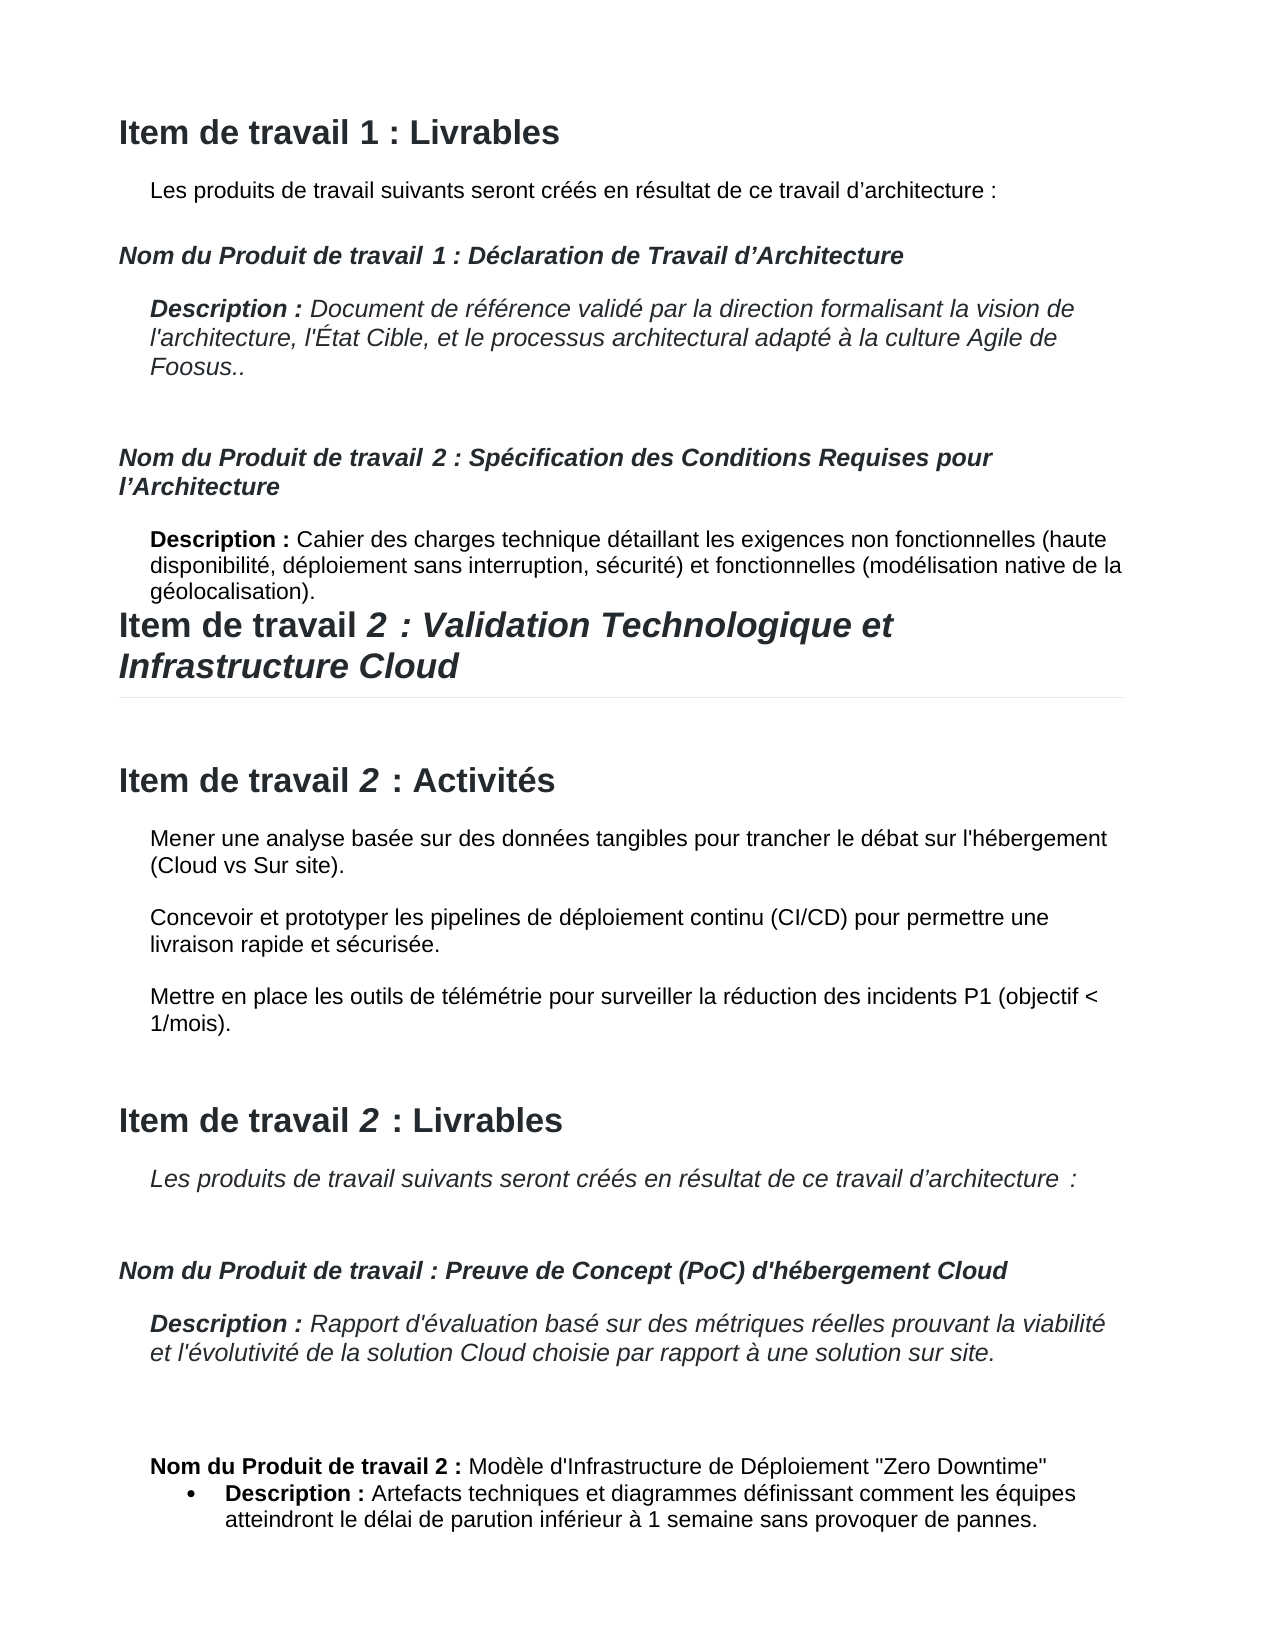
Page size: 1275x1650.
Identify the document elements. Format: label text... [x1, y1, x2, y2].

text Les produits de travail suivants seront créés en résultat de ce travail d’architecture : [150, 177, 1125, 203]
subtitle Item de travail 2 : Livrables [119, 1100, 1125, 1139]
list Description : Artefacts techniques et diagrammes définissant comment les équipes atteindront le délai de parution inférieur à 1 semaine sans provoquer de pannes. [187, 1479, 1125, 1532]
text Concevoir et prototyper les pipelines de déploiement continu (CI/CD) pour permettre une livraison rapide et sécurisée. [150, 904, 1125, 957]
text Nom du Produit de travail 2 : Modèle d'Infrastructure de Déploiement "Zero Downtime" [150, 1453, 1125, 1479]
subtitle Nom du Produit de travail 1 : Déclaration de Travail d’Architecture [119, 241, 1125, 269]
subtitle Item de travail 2 : Activités [119, 761, 1125, 800]
text Description : Rapport d'évaluation basé sur des métriques réelles prouvant la viabilité et l'évolutivité de la solution Cloud choisie par rapport à une solution sur site. [150, 1309, 1125, 1367]
text Les produits de travail suivants seront créés en résultat de ce travail d’architecture : [150, 1164, 1125, 1193]
subtitle Item de travail 1 : Livrables [119, 112, 1125, 152]
text Description : Cahier des charges technique détaillant les exigences non fonctionnelles (haute disponibilité, déploiement sans interruption, sécurité) et fonctionnelles (modélisation native de la géolocalisation). [150, 526, 1125, 605]
subtitle Nom du Produit de travail : Preuve de Concept (PoC) d'hébergement Cloud [119, 1256, 1125, 1284]
subtitle Item de travail 2 : Validation Technologique et Infrastructure Cloud [119, 605, 1125, 697]
text Mener une analyse basée sur des données tangibles pour trancher le débat sur l'hébergement (Cloud vs Sur site). [150, 825, 1125, 878]
text Description : Document de référence validé par la direction formalisant la vision de l'architecture, l'État Cible, et le processus architectural adapté à la culture Agile de Foosus.. [150, 294, 1125, 381]
text Mettre en place les outils de télémétrie pour surveiller la réduction des incidents P1 (objectif < 1/mois). [150, 983, 1125, 1036]
subtitle Nom du Produit de travail 2 : Spécification des Conditions Requises pour l’Architecture [119, 443, 1125, 501]
